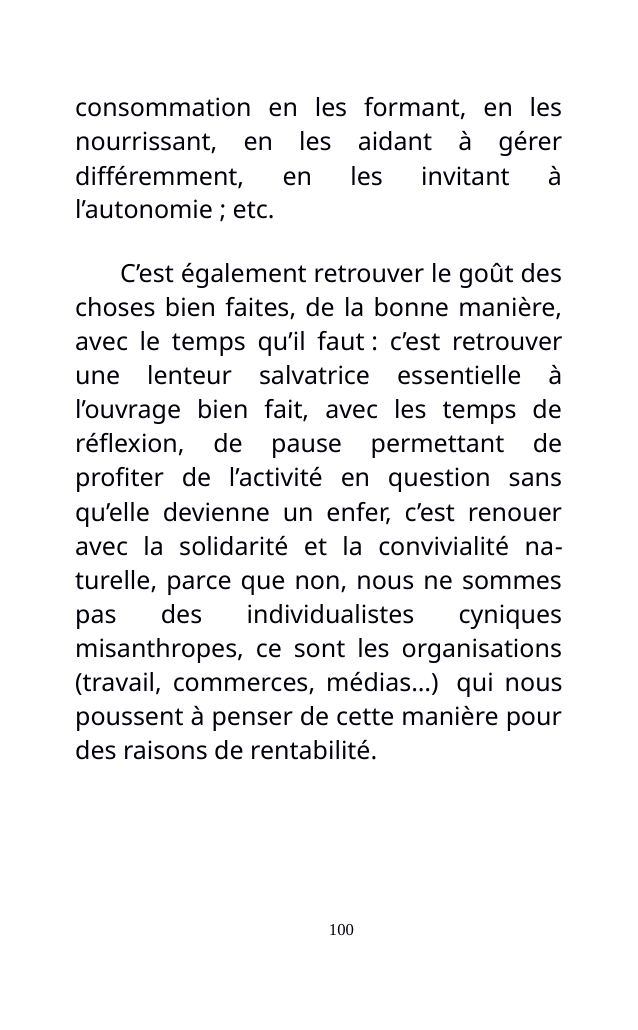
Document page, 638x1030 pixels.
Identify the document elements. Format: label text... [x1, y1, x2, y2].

text con­sommation en les formant, en les nourrissant, en les aidant à gérer différemment, en les invitant à l’autonomie ; etc. [75, 90, 562, 226]
text C’est également retrouver le goût des choses bien faites, de la bonne manière, avec le temps qu’il faut : c’est retrouver une lenteur salvatrice es­sentielle à l’ouvrage bien fait, avec les temps de réflexion, de pause permettant de profiter de l’ac­tivité en question sans qu’elle devienne un enfer, c’est renouer avec la solidarité et la convivialité na­turelle, parce que non, nous ne sommes pas des individualistes cyniques misanthropes, ce sont les organisations (travail, commerces, médias…) qui nous poussent à penser de cette manière pour des raisons de rentabilité. [75, 256, 562, 767]
